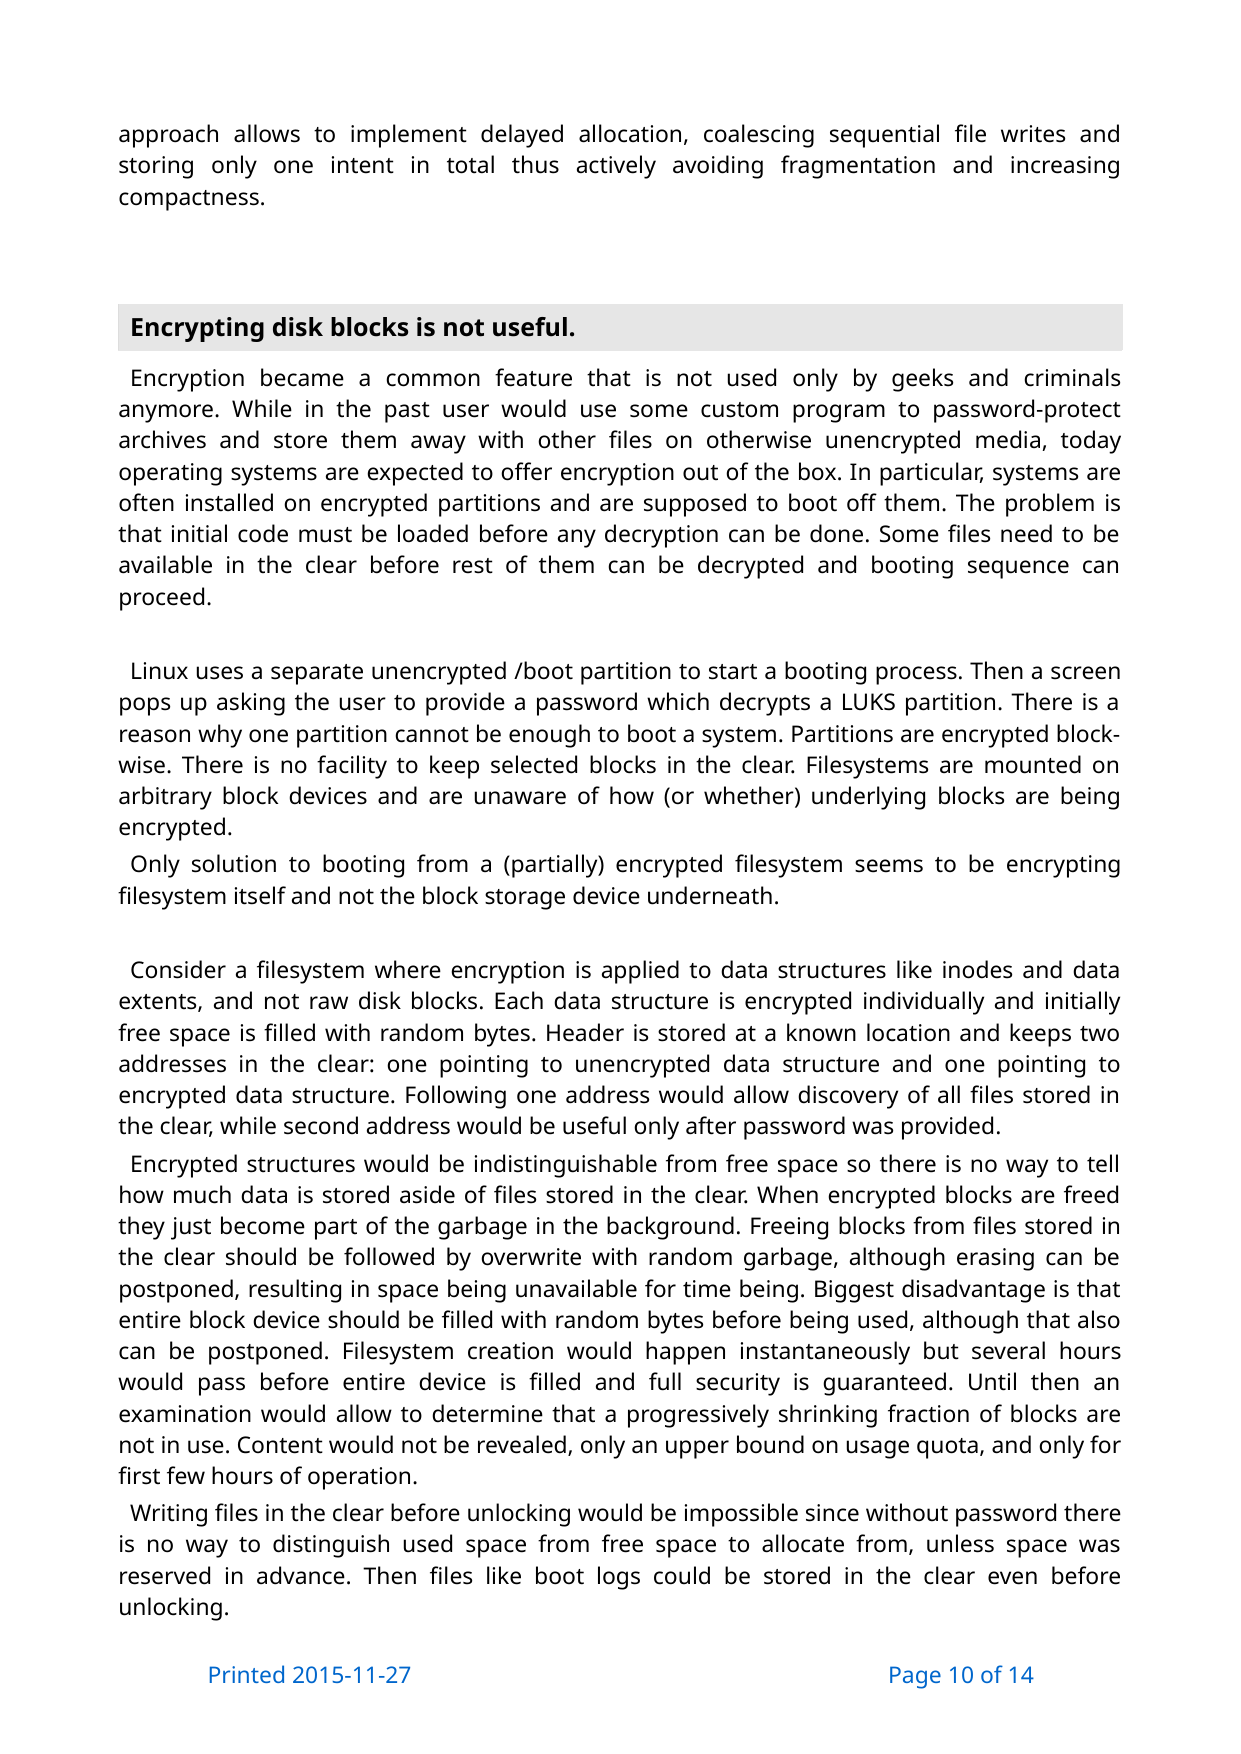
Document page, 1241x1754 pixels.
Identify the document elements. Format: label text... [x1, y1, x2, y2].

text Encryption became a common feature that is not used only by geeks and criminals anymore. While in the past user would use some custom program to password-protect archives and store them away with other files on otherwise unencrypted media, today operating systems are expected to offer encryption out of the box. In particular, systems are often installed on encrypted partitions and are supposed to boot off them. The problem is that initial code must be loaded before any decryption can be done. Some files need to be available in the clear before rest of them can be decrypted and booting sequence can proceed. [118, 362, 1122, 612]
text Consider a filesystem where encryption is applied to data structures like inodes and data extents, and not raw disk blocks. Each data structure is encrypted individually and initially free space is filled with random bytes. Header is stored at a known location and keeps two addresses in the clear: one pointing to unencrypted data structure and one pointing to encrypted data structure. Following one address would allow discovery of all files stored in the clear, while second address would be useful only after password was provided. [118, 954, 1122, 1142]
text approach allows to implement delayed allocation, coalescing sequential file writes and storing only one intent in total thus actively avoiding fragmentation and increasing compactness. [118, 118, 1122, 212]
text Only solution to booting from a (partially) encrypted filesystem seems to be encrypting filesystem itself and not the block storage device underneath. [118, 848, 1122, 911]
subtitle Encrypting disk blocks is not useful. [119, 305, 1122, 350]
text Linux uses a separate unencrypted /boot partition to start a booting process. Then a screen pops up asking the user to provide a password which decrypts a LUKS partition. There is a reason why one partition cannot be enough to boot a system. Partitions are encrypted block-wise. There is no facility to keep selected blocks in the clear. Filesystems are mounted on arbitrary block devices and are unaware of how (or whether) underlying blocks are being encrypted. [118, 655, 1122, 842]
text Encrypted structures would be indistinguishable from free space so there is no way to tell how much data is stored aside of files stored in the clear. When encrypted blocks are freed they just become part of the garbage in the background. Freeing blocks from files stored in the clear should be followed by overwrite with random garbage, although erasing can be postponed, resulting in space being unavailable for time being. Biggest disadvantage is that entire block device should be filled with random bytes before being used, although that also can be postponed. Filesystem creation would happen instantaneously but several hours would pass before entire device is filled and full security is guaranteed. Until then an examination would allow to determine that a progressively shrinking fraction of blocks are not in use. Content would not be revealed, only an upper bound on usage quota, and only for first few hours of operation. [118, 1147, 1122, 1491]
text Writing files in the clear before unlocking would be impossible since without password there is no way to distinguish used space from free space to allocate from, unless space was reserved in advance. Then files like boot logs could be stored in the clear even before unlocking. [118, 1497, 1122, 1622]
